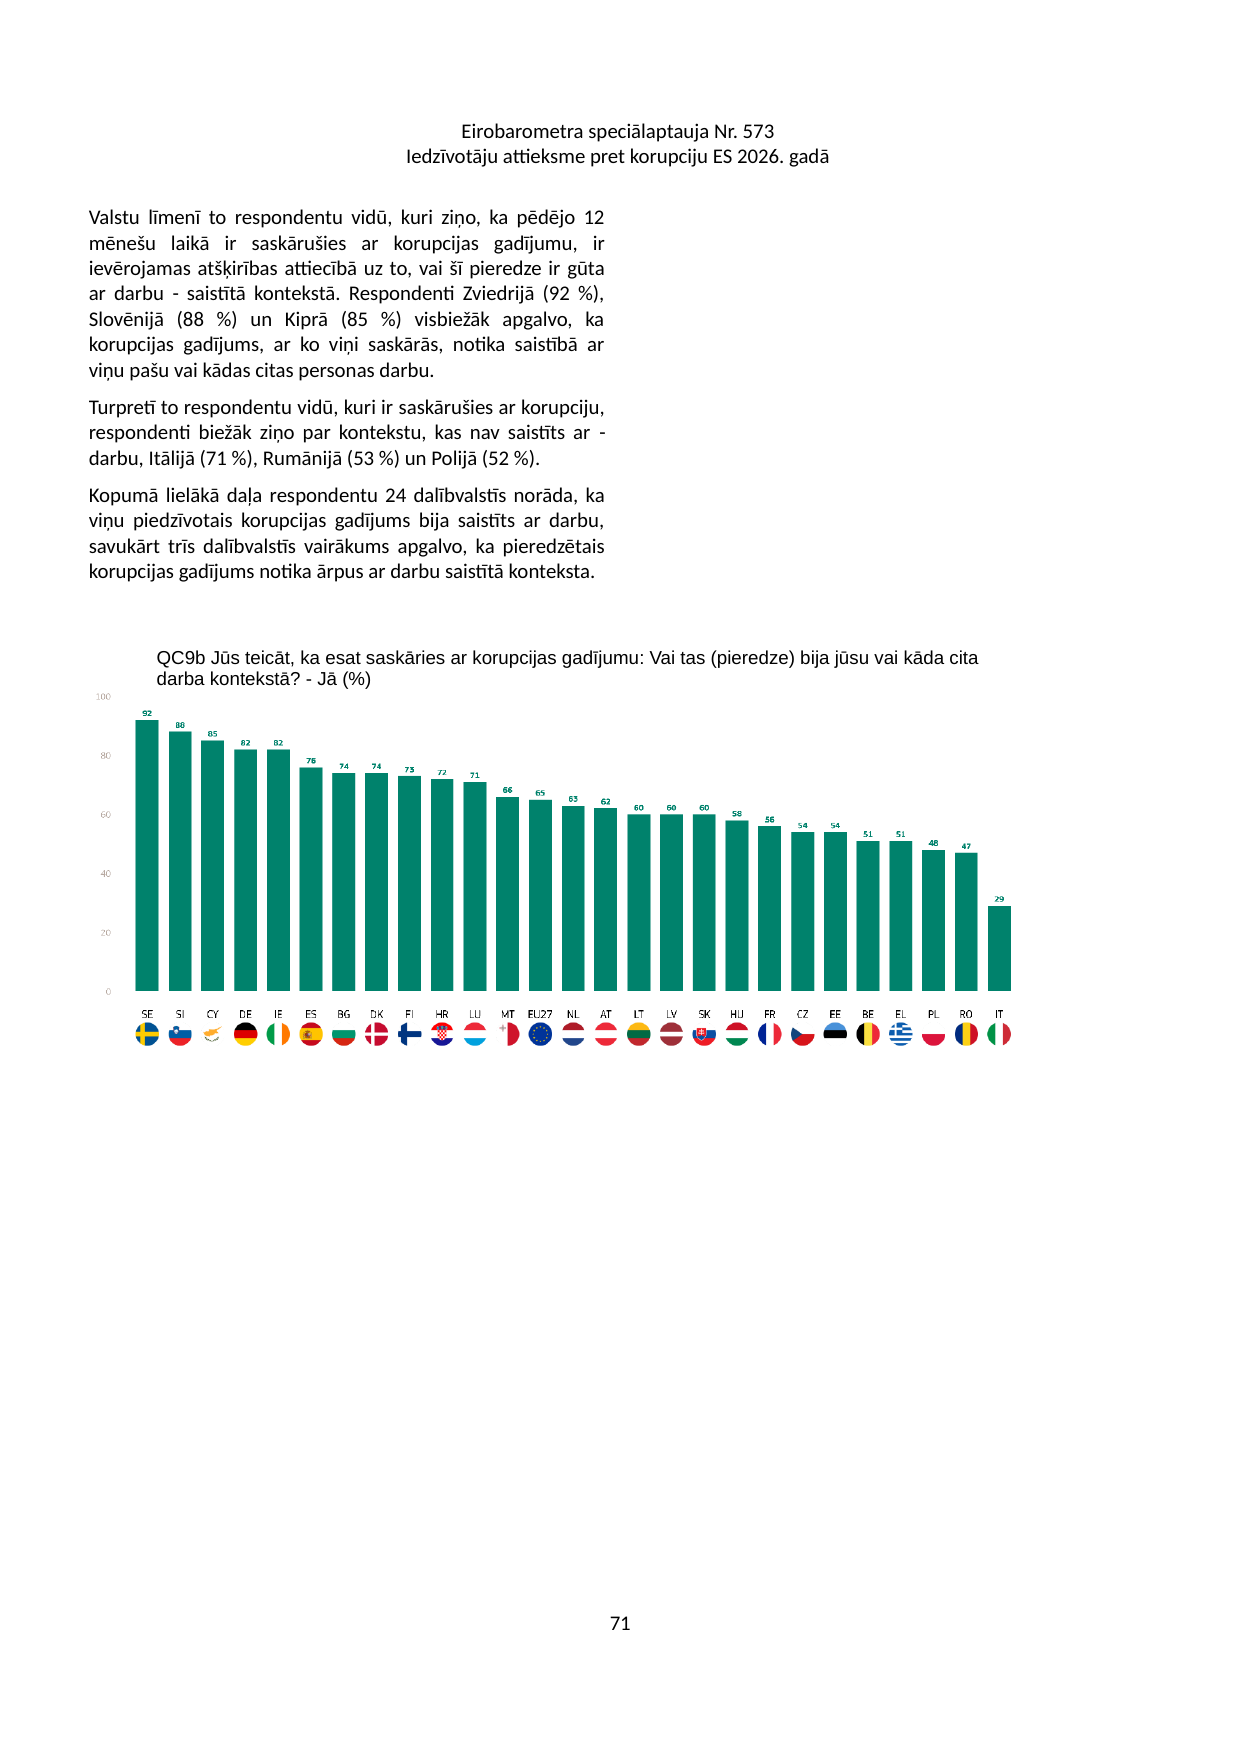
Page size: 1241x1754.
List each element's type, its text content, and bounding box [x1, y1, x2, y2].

text Valstu līmenī to respondentu vidū, kuri ziņo, ka pēdējo 12 mēnešu laikā ir saskārušies ar korupcijas gadījumu, ir ievērojamas atšķirības attiecībā uz to, vai šī pieredze ir gūta ar darbu ‑ saistītā kontekstā. Respondenti Zviedrijā (92 %), Slovēnijā (88 %) un Kiprā (85 %) visbiežāk apgalvo, ka korupcijas gadījums, ar ko viņi saskārās, notika saistībā ar viņu pašu vai kādas citas personas darbu. [88, 204, 605, 382]
picture [88, 666, 1022, 1049]
text Turpretī to respondentu vidū, kuri ir saskārušies ar korupciju, respondenti biežāk ziņo par kontekstu, kas nav saistīts ar ‑ darbu, Itālijā (71 %), Rumānijā (53 %) un Polijā (52 %). [88, 394, 605, 470]
text Kopumā lielākā daļa respondentu 24 dalībvalstīs norāda, ka viņu piedzīvotais korupcijas gadījums bija saistīts ar darbu, savukārt trīs dalībvalstīs vairākums apgalvo, ka pieredzētais korupcijas gadījums notika ārpus ar darbu saistītā konteksta. [88, 482, 605, 584]
